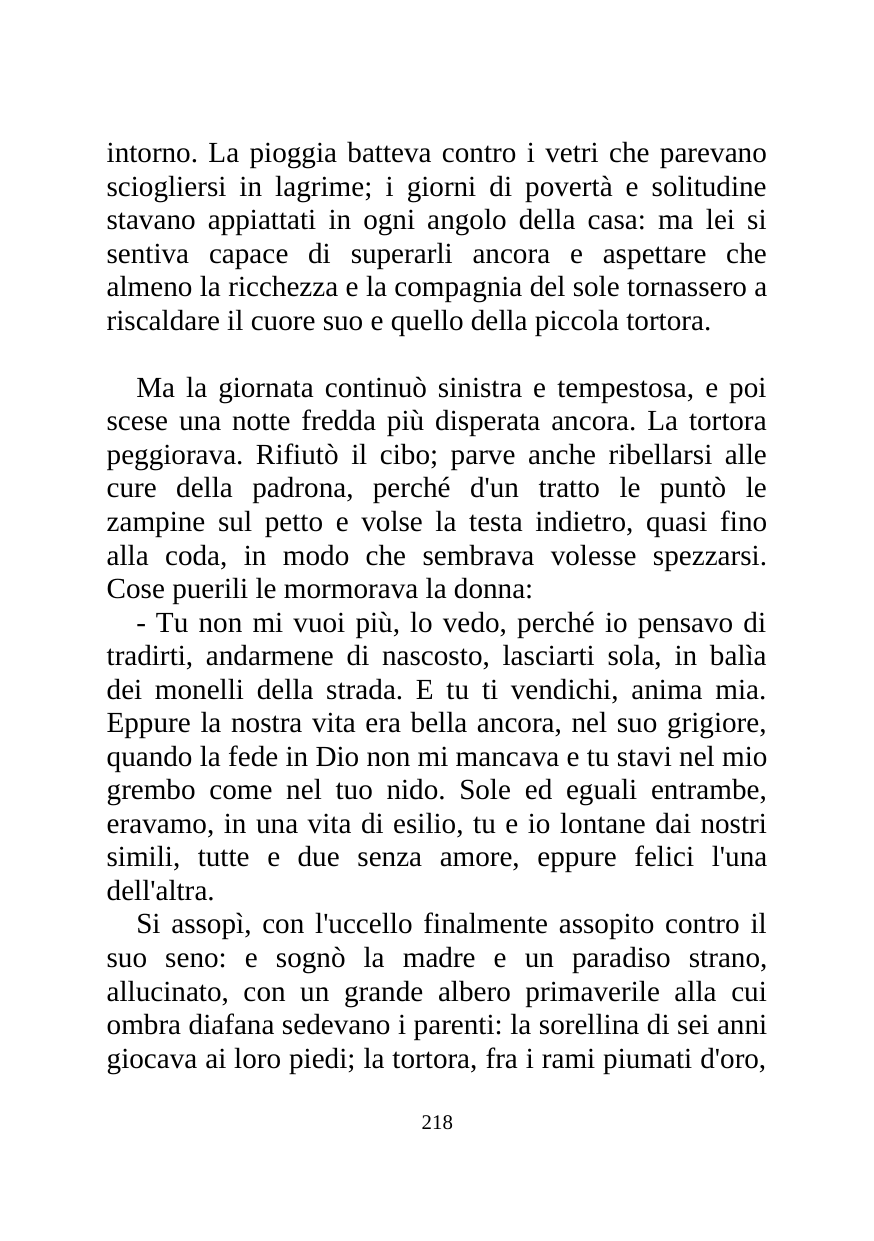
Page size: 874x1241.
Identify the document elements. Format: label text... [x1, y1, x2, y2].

text Ma la giornata continuò sinistra e tempestosa, e poi scese una notte fredda più disperata ancora. La tortora peggiorava. Rifiutò il cibo; parve anche ribellarsi alle cure della padrona, perché d'un tratto le puntò le zampine sul petto e volse la testa indietro, quasi fino alla coda, in modo che sembrava volesse spezzarsi. Cose puerili le mormorava la donna: [106, 370, 768, 605]
text intorno. La pioggia batteva contro i vetri che parevano sciogliersi in lagrime; i giorni di povertà e solitudine stavano appiattati in ogni angolo della casa: ma lei si sentiva capace di superarli ancora e aspettare che almeno la ricchezza e la compagnia del sole tornassero a riscaldare il cuore suo e quello della piccola tortora. [106, 135, 768, 336]
text Si assopì, con l'uccello finalmente assopito contro il suo seno: e sognò la madre e un paradiso strano, allucinato, con un grande albero primaverile alla cui ombra diafana sedevano i parenti: la sorellina di sei anni giocava ai loro piedi; la tortora, fra i rami piumati d'oro, [106, 907, 768, 1074]
text - Tu non mi vuoi più, lo vedo, perché io pensavo di tradirti, andarmene di nascosto, lasciarti sola, in balìa dei monelli della strada. E tu ti vendichi, anima mia. Eppure la nostra vita era bella ancora, nel suo grigiore, quando la fede in Dio non mi mancava e tu stavi nel mio grembo come nel tuo nido. Sole ed eguali entrambe, eravamo, in una vita di esilio, tu e io lontane dai nostri simili, tutte e due senza amore, eppure felici l'una dell'altra. [106, 605, 768, 907]
